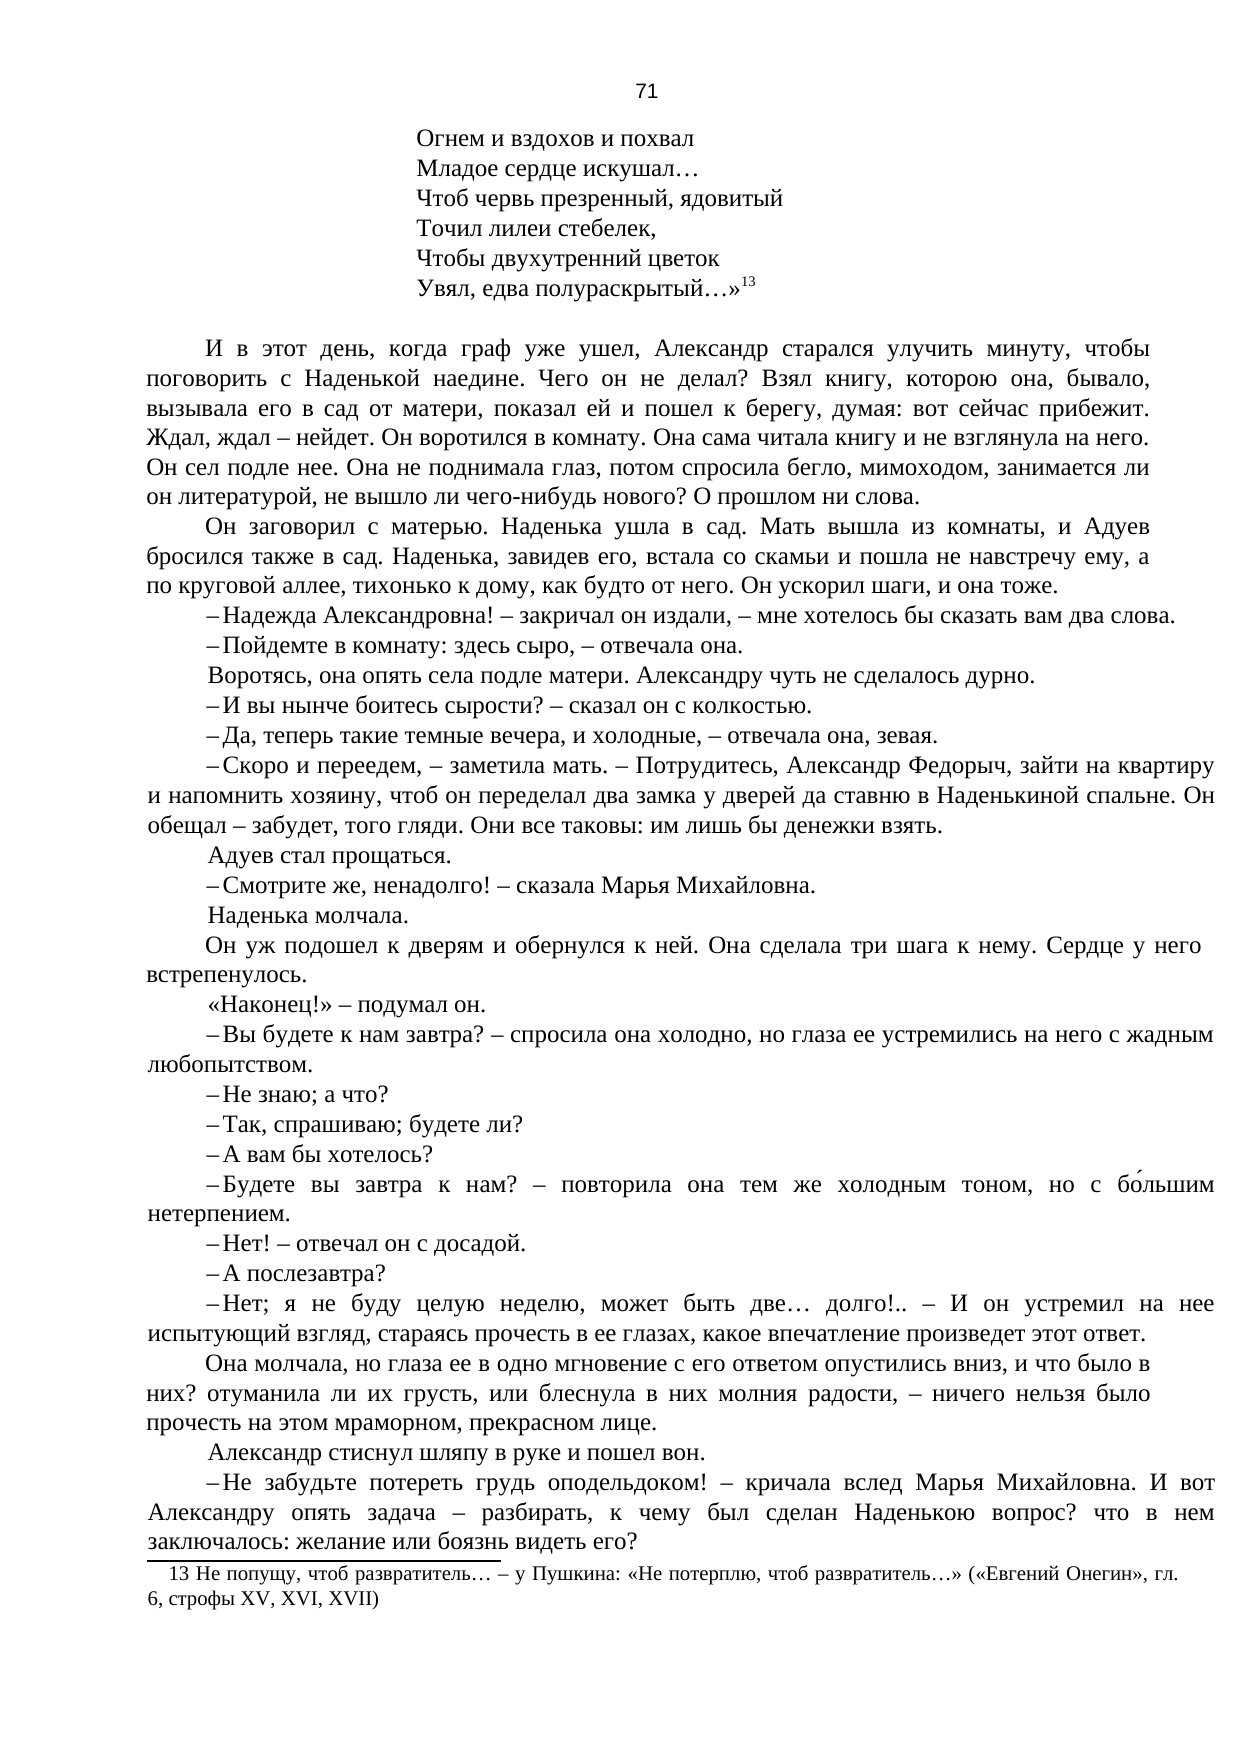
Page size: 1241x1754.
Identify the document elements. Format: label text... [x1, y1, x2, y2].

text Младое сердце искушал… [416, 153, 1216, 182]
list И вы нынче боитесь сырости? – сказал он с колкостью. [147, 691, 1216, 719]
list Будете вы завтра к нам? – повторила она тем же холодным тоном, но с бо́льшим нетерпением. [147, 1169, 1216, 1227]
list Нет; я не буду целую неделю, может быть две… долго!.. – И он устремил на нее испытующий взгляд, стараясь прочесть в ее глазах, какое впечатление произведет этот ответ. [147, 1288, 1216, 1347]
text Наденька молчала. [207, 900, 1216, 928]
text Адуев стал прощаться. [207, 840, 1216, 868]
text Увял, едва полураскрытый…» [416, 273, 1216, 302]
text Он уж подошел к дверям и обернулся к ней. Она сделала три шага к нему. Сердце у него встрепенулось. [146, 930, 1204, 988]
list Вы будете к нам завтра? – спросила она холодно, но глаза ее устремились на него с жадным любопытством. [147, 1019, 1216, 1078]
text Александр стиснул шляпу в руке и пошел вон. [207, 1437, 1216, 1466]
list А послезавтра? [147, 1258, 1216, 1287]
text Он заговорил с матерью. Наденька ушла в сад. Мать вышла из комнаты, и Адуев бросился также в сад. Наденька, завидев его, встала со скамьи и пошла не навстречу ему, а по круговой аллее, тихонько к дому, как будто от него. Он ускорил шаги, и она тоже. [146, 511, 1151, 599]
text Чтобы двухутренний цветок [416, 243, 1216, 272]
list Так, спрашиваю; будете ли? [147, 1109, 1216, 1138]
list Смотрите же, ненадолго! – сказала Марья Михайловна. [147, 870, 1216, 898]
list Не забудьте потереть грудь оподельдоком! – кричала вслед Марья Михайловна. И вот Александру опять задача – разбирать, к чему был сделан Наденькою вопрос? что в нем заключалось: желание или боязнь видеть его? [147, 1467, 1216, 1555]
text И в этот день, когда граф уже ушел, Александр старался улучить минуту, чтобы поговорить с Наденькой наедине. Чего он не делал? Взял книгу, которою она, бывало, вызывала его в сад от матери, показал ей и пошел к берегу, думая: вот сейчас прибежит. Ждал, ждал – нейдет. Он воротился в комнату. Она сама читала книгу и не взглянула на него. Он сел подле нее. Она не поднимала глаз, потом спросила бегло, мимоходом, занимается ли он литературой, не вышло ли чего-нибудь нового? О прошлом ни слова. [146, 333, 1151, 510]
text Не попущу, чтоб развратитель… – у Пушкина: «Не потерплю, чтоб развратитель…» («Евгений Онегин», гл. 6, строфы XV, XVI, XVII) [147, 1561, 1180, 1610]
list Не знаю; а что? [147, 1079, 1216, 1108]
list А вам бы хотелось? [147, 1139, 1216, 1168]
list Да, теперь такие темные вечера, и холодные, – отвечала она, зевая. [147, 721, 1216, 749]
list Скоро и переедем, – заметила мать. – Потрудитесь, Александр Федорыч, зайти на квартиру и напомнить хозяину, чтоб он переделал два замка у дверей да ставню в Наденькиной спальне. Он обещал – забудет, того гляди. Они все таковы: им лишь бы денежки взять. [147, 751, 1216, 838]
list Надежда Александровна! – закричал он издали, – мне хотелось бы сказать вам два слова. [147, 601, 1216, 629]
list Пойдемте в комнату: здесь сыро, – отвечала она. [147, 631, 1216, 659]
text Чтоб червь презренный, ядовитый [416, 183, 1216, 212]
text «Наконец!» – подумал он. [207, 989, 1216, 1018]
text Огнем и вздохов и похвал [416, 123, 1216, 152]
text Точил лилеи стебелек, [416, 213, 1216, 242]
list Нет! – отвечал он с досадой. [147, 1228, 1216, 1257]
text Воротясь, она опять села подле матери. Александру чуть не сделалось дурно. [207, 661, 1216, 689]
text Она молчала, но глаза ее в одно мгновение с его ответом опустились вниз, и что было в них? отуманила ли их грусть, или блеснула в них молния радости, – ничего нельзя было прочесть на этом мраморном, прекрасном лице. [146, 1348, 1152, 1436]
